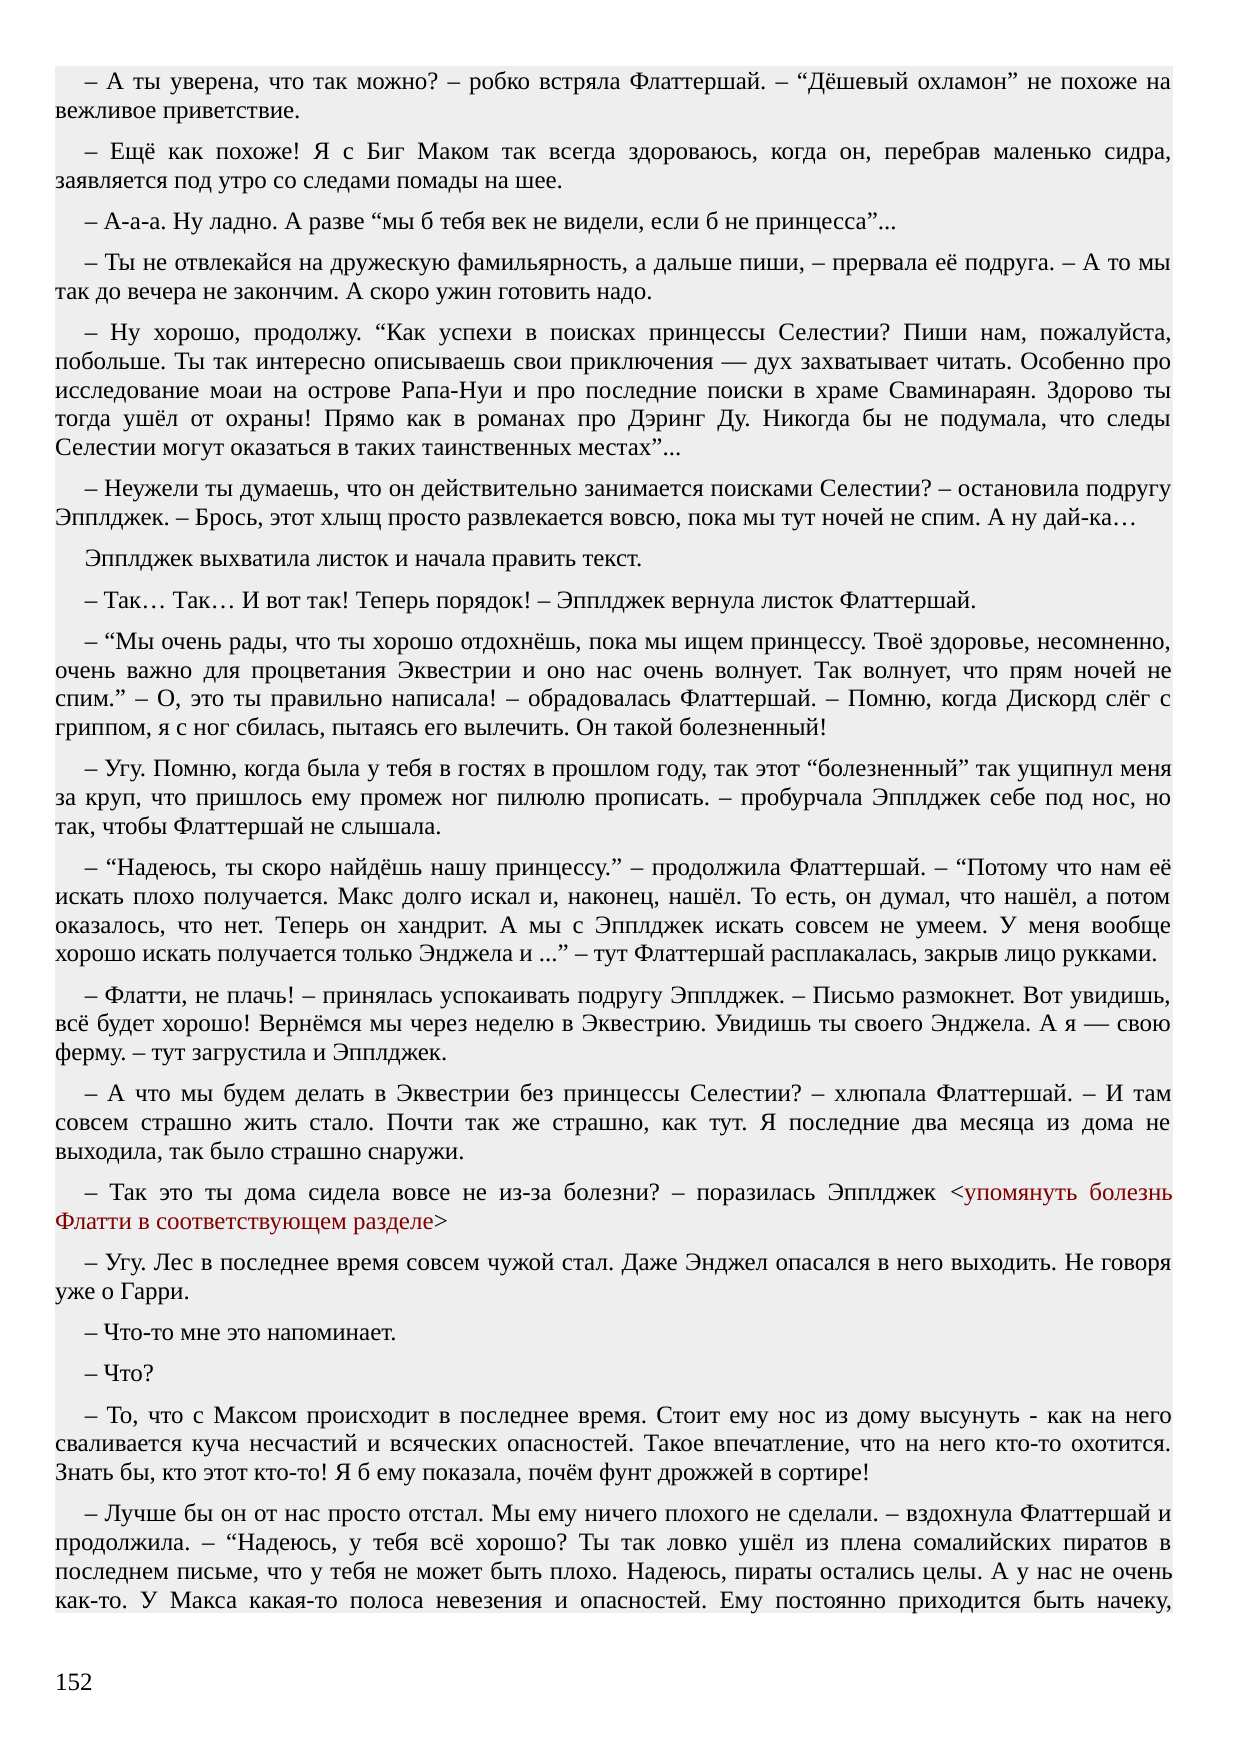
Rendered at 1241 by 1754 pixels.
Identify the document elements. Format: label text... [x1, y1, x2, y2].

text – Что? [55, 1358, 1173, 1387]
text – Ты не отвлекайся на дружескую фамильярность, а дальше пиши, – прервала её подруга. – А то мы так до вечера не закончим. А скоро ужин готовить надо. [55, 247, 1173, 305]
text – То, что с Максом происходит в последнее время. Стоит ему нос из дому высунуть - как на него сваливается куча несчастий и всяческих опасностей. Такое впечатление, что на него кто-то охотится. Знать бы, кто этот кто-то! Я б ему показала, почём фунт дрожжей в сортире! [55, 1400, 1173, 1486]
text – Лучше бы он от нас просто отстал. Мы ему ничего плохого не сделали. – вздохнула Флаттершай и продолжила. – “Надеюсь, у тебя всё хорошо? Ты так ловко ушёл из плена сомалийских пиратов в последнем письме, что у тебя не может быть плохо. Надеюсь, пираты остались целы. А у нас не очень как-то. У Макса какая-то полоса невезения и опасностей. Ему постоянно приходится быть начеку, [55, 1498, 1173, 1613]
text – Угу. Лес в последнее время совсем чужой стал. Даже Энджел опасался в него выходить. Не говоря уже о Гарри. [55, 1247, 1173, 1305]
text – А ты уверена, что так можно? – робко встряла Флаттершай. – “Дёшевый охламон” не похоже на вежливое приветствие. [55, 66, 1173, 123]
text – Ещё как похоже! Я с Биг Маком так всегда здороваюсь, когда он, перебрав маленько сидра, заявляется под утро со следами помады на шее. [55, 136, 1173, 193]
text – Ну хорошо, продолжу. “Как успехи в поисках принцессы Селестии? Пиши нам, пожалуйста, побольше. Ты так интересно описываешь свои приключения — дух захватывает читать. Особенно про исследование моаи на острове Рапа-Нуи и про последние поиски в храме Сваминараян. Здорово ты тогда ушёл от охраны! Прямо как в романах про Дэринг Ду. Никогда бы не подумала, что следы Селестии могут оказаться в таких таинственных местах”... [55, 317, 1173, 461]
text – Так это ты дома сидела вовсе не из-за болезни? – поразилась Эпплджек <упомянуть болезнь Флатти в соответствующем разделе> [55, 1177, 1173, 1235]
text Эпплджек выхватила листок и начала править текст. [55, 543, 1173, 572]
text – “Мы очень рады, что ты хорошо отдохнёшь, пока мы ищем принцессу. Твоё здоровье, несомненно, очень важно для процветания Эквестрии и оно нас очень волнует. Так волнует, что прям ночей не спим.” – О, это ты правильно написала! – обрадовалась Флаттершай. – Помню, когда Дискорд слёг с гриппом, я с ног сбилась, пытаясь его вылечить. Он такой болезненный! [55, 626, 1173, 741]
text – “Надеюсь, ты скоро найдёшь нашу принцессу.” – продолжила Флаттершай. – “Потому что нам её искать плохо получается. Макс долго искал и, наконец, нашёл. То есть, он думал, что нашёл, а потом оказалось, что нет. Теперь он хандрит. А мы с Эпплджек искать совсем не умеем. У меня вообще хорошо искать получается только Энджела и ...” – тут Флаттершай расплакалась, закрыв лицо рукками. [55, 852, 1173, 967]
text – А что мы будем делать в Эквестрии без принцессы Селестии? – хлюпала Флаттершай. – И там совсем страшно жить стало. Почти так же страшно, как тут. Я последние два месяца из дома не выходила, так было страшно снаружи. [55, 1078, 1173, 1165]
text – Что-то мне это напоминает. [55, 1317, 1173, 1346]
text – А-а-а. Ну ладно. А разве “мы б тебя век не видели, если б не принцесса”... [55, 206, 1173, 235]
text – Угу. Помню, когда была у тебя в гостях в прошлом году, так этот “болезненный” так ущипнул меня за круп, что пришлось ему промеж ног пилюлю прописать. – пробурчала Эпплджек себе под нос, но так, чтобы Флаттершай не слышала. [55, 753, 1173, 840]
text – Флатти, не плачь! – принялась успокаивать подругу Эпплджек. – Письмо размокнет. Вот увидишь, всё будет хорошо! Вернёмся мы через неделю в Эквестрию. Увидишь ты своего Энджела. А я — свою ферму. – тут загрустила и Эпплджек. [55, 980, 1173, 1066]
text – Неужели ты думаешь, что он действительно занимается поисками Селестии? – остановила подругу Эпплджек. – Брось, этот хлыщ просто развлекается вовсю, пока мы тут ночей не спим. А ну дай-ка… [55, 473, 1173, 531]
text – Так… Так… И вот так! Теперь порядок! – Эпплджек вернула листок Флаттершай. [55, 585, 1173, 613]
